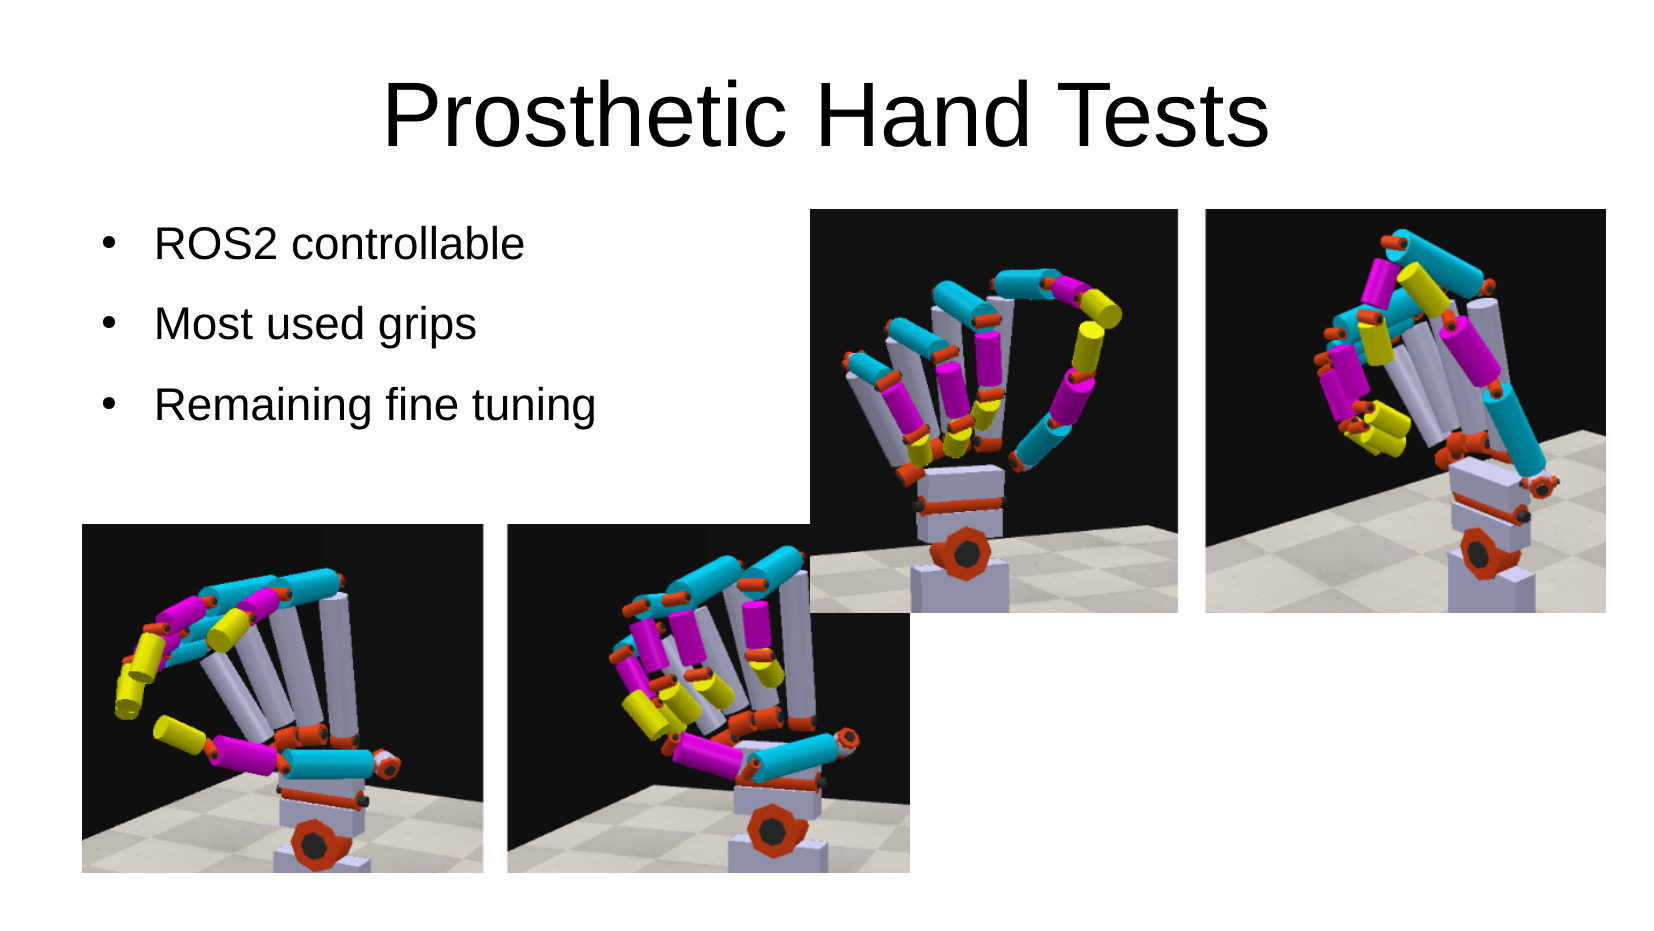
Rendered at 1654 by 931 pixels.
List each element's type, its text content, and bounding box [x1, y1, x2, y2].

list ROS2 controllable Most used grips Remaining fine tuning [83, 217, 1572, 758]
picture [810, 209, 1606, 613]
picture [82, 524, 910, 873]
title Prosthetic Hand Tests [82, 37, 1571, 193]
